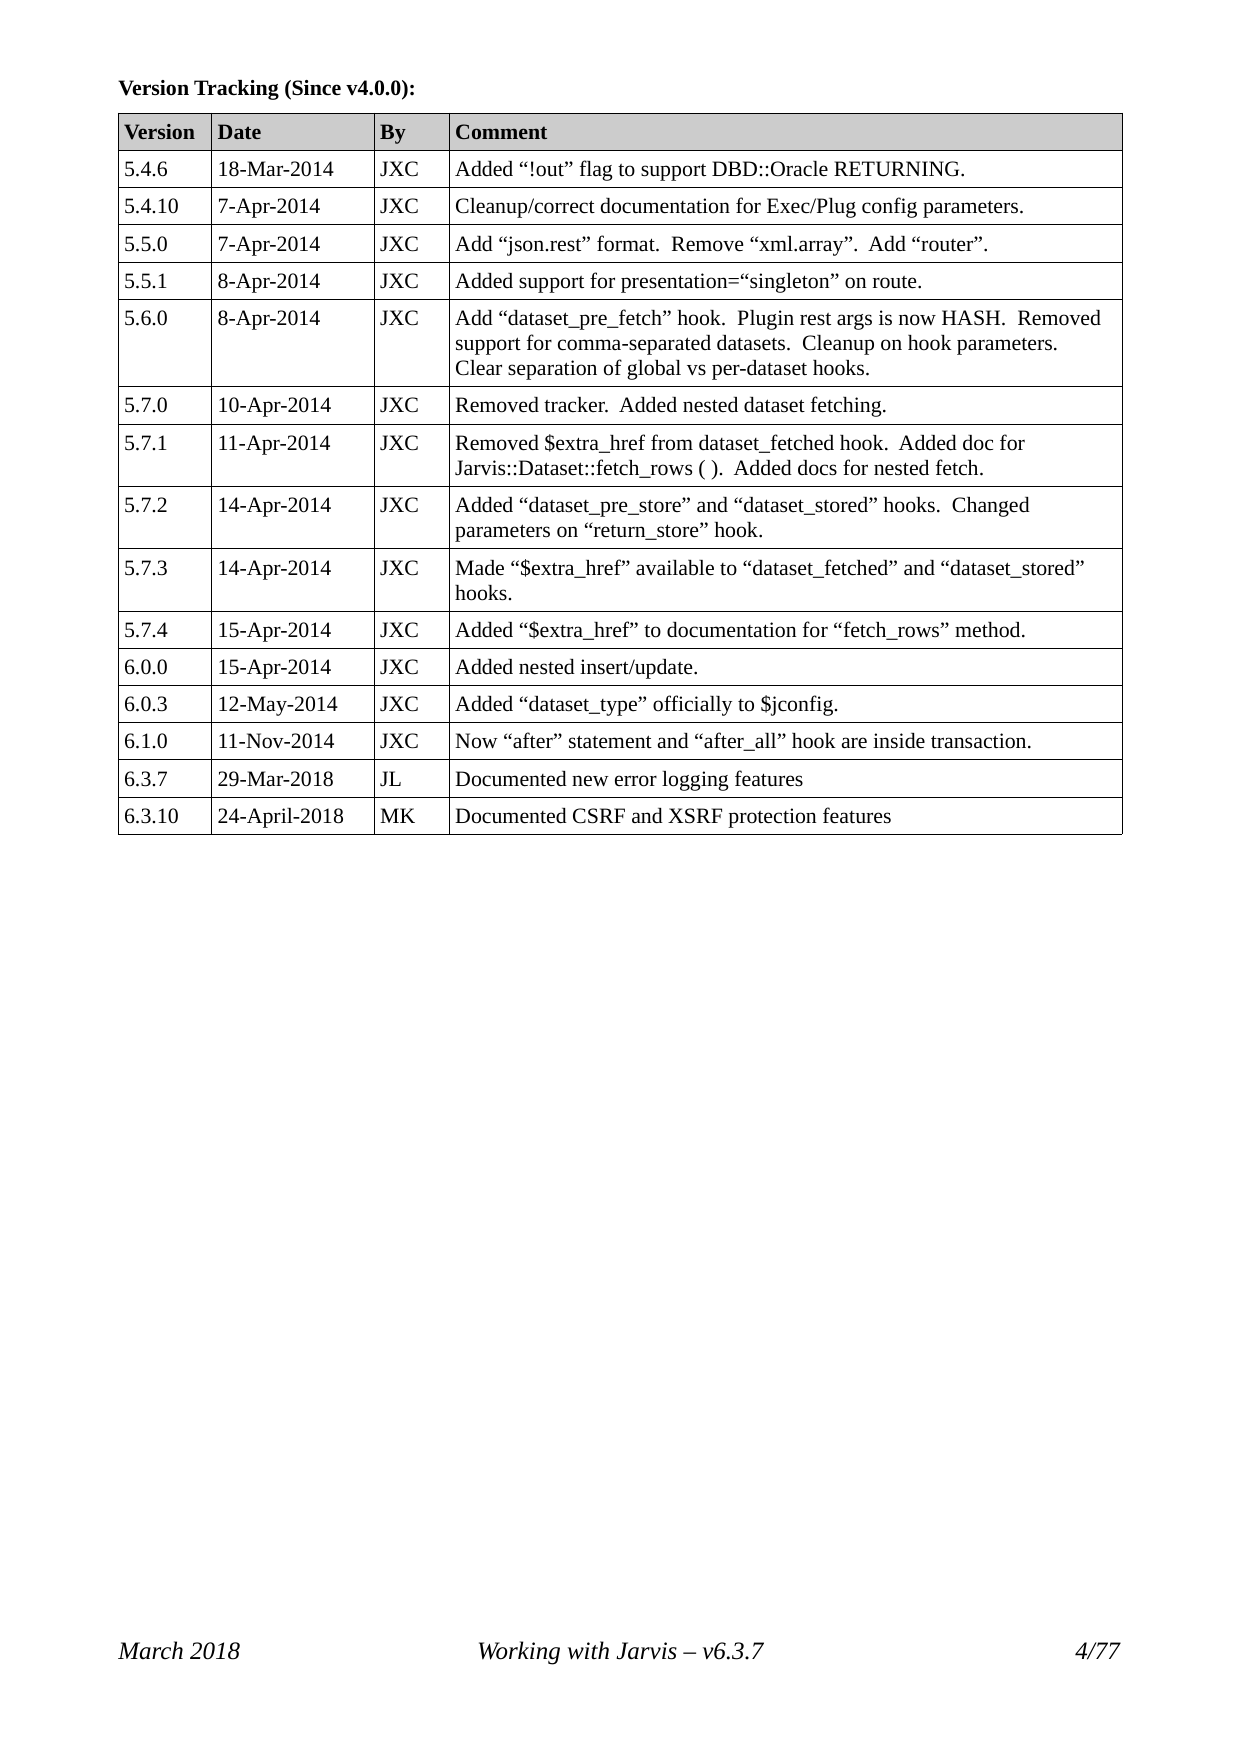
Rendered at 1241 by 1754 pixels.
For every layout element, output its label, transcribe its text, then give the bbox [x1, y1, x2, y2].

table_cell Add “dataset_pre_fetch” hook. Plugin rest args is now HASH. Removed support for comma-separated datasets. Cleanup on hook parameters. Clear separation of global vs per-dataset hooks. [450, 300, 1122, 386]
table_cell 5.7.1 [119, 425, 211, 486]
table_cell JXC [375, 425, 449, 486]
table_cell JXC [375, 387, 449, 423]
table_cell Removed $extra_href from dataset_fetched hook. Added doc for Jarvis::Dataset::fetch_rows ( ). Added docs for nested fetch. [450, 425, 1122, 486]
table_cell 24-April-2018 [212, 798, 374, 834]
table_cell Documented CSRF and XSRF protection features [450, 798, 1122, 834]
table_cell 5.6.0 [119, 300, 211, 386]
table_cell 18-Mar-2014 [212, 151, 374, 187]
table_cell Now “after” statement and “after_all” hook are inside transaction. [450, 723, 1122, 759]
table_cell JXC [375, 300, 449, 386]
table_header Version [119, 114, 211, 150]
table_cell JXC [375, 225, 449, 261]
table_cell Added “dataset_type” officially to $jconfig. [450, 686, 1122, 722]
table_cell 14-Apr-2014 [212, 487, 374, 548]
table_cell 15-Apr-2014 [212, 612, 374, 648]
table_cell JXC [375, 487, 449, 548]
table_cell 5.7.4 [119, 612, 211, 648]
table_header By [375, 114, 449, 150]
table_cell JXC [375, 263, 449, 299]
table_cell Added nested insert/update. [450, 649, 1122, 685]
table_cell Made “$extra_href” available to “dataset_fetched” and “dataset_stored” hooks. [450, 549, 1122, 611]
table_cell 14-Apr-2014 [212, 549, 374, 611]
table_cell JXC [375, 686, 449, 722]
table_cell 5.7.0 [119, 387, 211, 423]
table_cell 5.7.2 [119, 487, 211, 548]
table_cell JXC [375, 188, 449, 224]
text Version Tracking (Since v4.0.0): [118, 75, 1122, 100]
table_cell Documented new error logging features [450, 760, 1122, 797]
table_cell 8-Apr-2014 [212, 263, 374, 299]
table_cell 6.3.7 [119, 760, 211, 797]
table_cell 6.0.3 [119, 686, 211, 722]
table_cell 8-Apr-2014 [212, 300, 374, 386]
table_cell Cleanup/correct documentation for Exec/Plug config parameters. [450, 188, 1122, 224]
table_cell 5.4.6 [119, 151, 211, 187]
table_cell JXC [375, 612, 449, 648]
table_cell 5.5.0 [119, 225, 211, 261]
table_cell 6.3.10 [119, 798, 211, 834]
table_cell Added “dataset_pre_store” and “dataset_stored” hooks. Changed parameters on “return_store” hook. [450, 487, 1122, 548]
table_cell 11-Apr-2014 [212, 425, 374, 486]
table_cell Added support for presentation=“singleton” on route. [450, 263, 1122, 299]
table_cell 5.5.1 [119, 263, 211, 299]
table_cell 5.4.10 [119, 188, 211, 224]
table_cell Add “json.rest” format. Remove “xml.array”. Add “router”. [450, 225, 1122, 261]
table_cell 12-May-2014 [212, 686, 374, 722]
table_cell JXC [375, 151, 449, 187]
table_cell MK [375, 798, 449, 834]
table_cell JXC [375, 549, 449, 611]
table_cell 10-Apr-2014 [212, 387, 374, 423]
table_cell JXC [375, 649, 449, 685]
table_cell Removed tracker. Added nested dataset fetching. [450, 387, 1122, 423]
table_cell JXC [375, 723, 449, 759]
table_cell 29-Mar-2018 [212, 760, 374, 797]
table_cell 5.7.3 [119, 549, 211, 611]
table_cell Added “$extra_href” to documentation for “fetch_rows” method. [450, 612, 1122, 648]
table_cell Added “!out” flag to support DBD::Oracle RETURNING. [450, 151, 1122, 187]
table_cell 15-Apr-2014 [212, 649, 374, 685]
table_header Comment [450, 114, 1122, 150]
table_cell 7-Apr-2014 [212, 225, 374, 261]
table_cell 6.1.0 [119, 723, 211, 759]
table_cell 6.0.0 [119, 649, 211, 685]
table_cell 11-Nov-2014 [212, 723, 374, 759]
table_cell 7-Apr-2014 [212, 188, 374, 224]
table_header Date [212, 114, 374, 150]
table_cell JL [375, 760, 449, 797]
